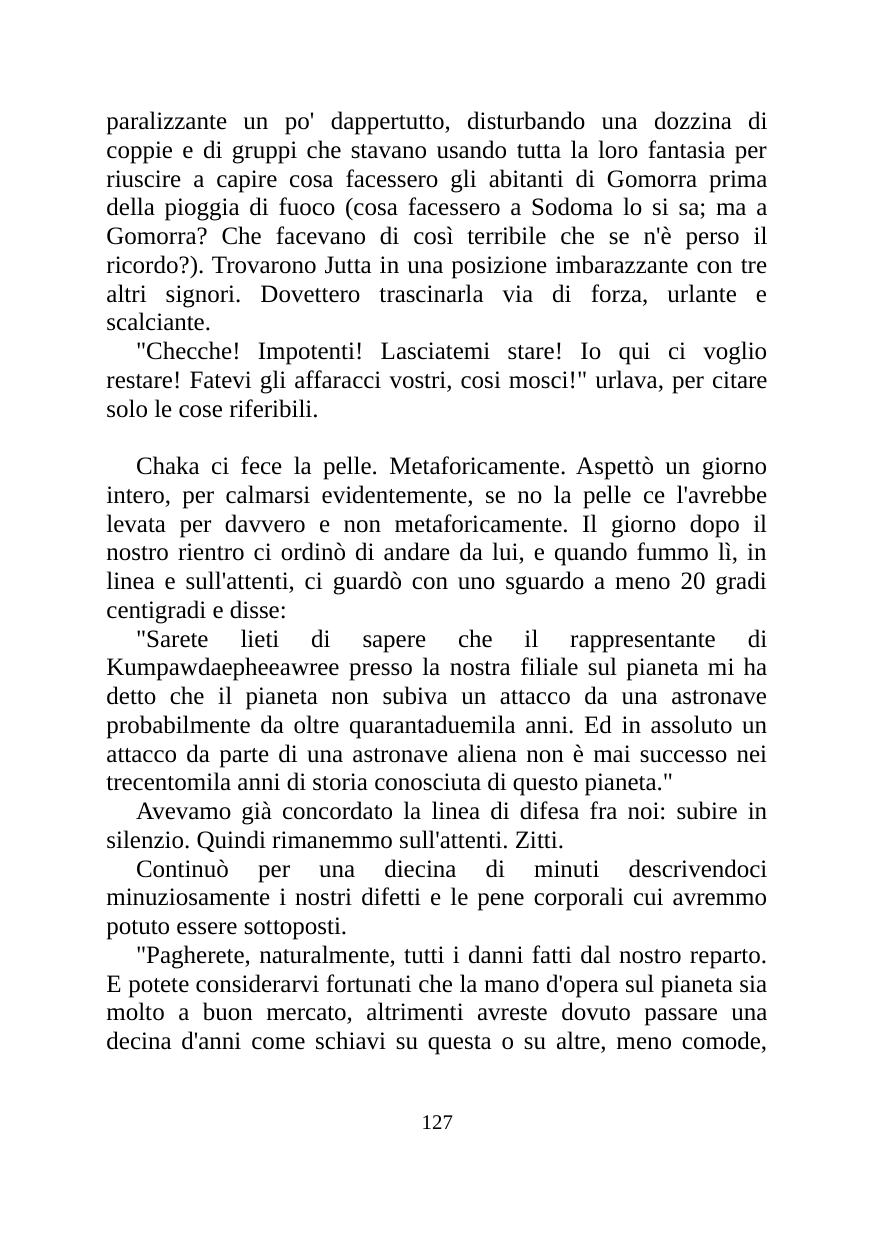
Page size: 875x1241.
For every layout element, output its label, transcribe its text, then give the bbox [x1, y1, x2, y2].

text Chaka ci fece la pelle. Metaforicamente. Aspettò un giorno intero, per calmarsi evidentemente, se no la pelle ce l'avrebbe levata per davvero e non metaforicamente. Il giorno dopo il nostro rientro ci ordinò di andare da lui, e quando fummo lì, in linea e sull'attenti, ci guardò con uno sguardo a meno 20 gradi centigradi e disse: [106, 451, 768, 624]
text paralizzante un po' dappertutto, disturbando una dozzina di coppie e di gruppi che stavano usando tutta la loro fantasia per riuscire a capire cosa facessero gli abitanti di Gomorra prima della pioggia di fuoco (cosa facessero a Sodoma lo si sa; ma a Gomorra? Che facevano di così terribile che se n'è perso il ricordo?). Trovarono Jutta in una posizione imbarazzante con tre altri signori. Dovettero trascinarla via di forza, urlante e scalciante. [106, 106, 768, 336]
text "Sarete lieti di sapere che il rappresentante di Kumpawdaepheeawree presso la nostra filiale sul pianeta mi ha detto che il pianeta non subiva un attacco da una astronave probabilmente da oltre quarantaduemila anni. Ed in assoluto un attacco da parte di una astronave aliena non è mai successo nei trecentomila anni di storia conosciuta di questo pianeta." [106, 624, 768, 796]
text Avevamo già concordato la linea di difesa fra noi: subire in silenzio. Quindi rimanemmo sull'attenti. Zitti. [106, 796, 768, 854]
text Continuò per una diecina di minuti descrivendoci minuziosamente i nostri difetti e le pene corporali cui avremmo potuto essere sottoposti. [106, 854, 768, 940]
text "Pagherete, naturalmente, tutti i danni fatti dal nostro reparto. E potete considerarvi fortunati che la mano d'opera sul pianeta sia molto a buon mercato, altrimenti avreste dovuto passare una decina d'anni come schiavi su questa o su altre, meno comode, [106, 940, 768, 1055]
text "Checche! Impotenti! Lasciatemi stare! Io qui ci voglio restare! Fatevi gli affaracci vostri, cosi mosci!" urlava, per citare solo le cose riferibili. [106, 336, 768, 422]
